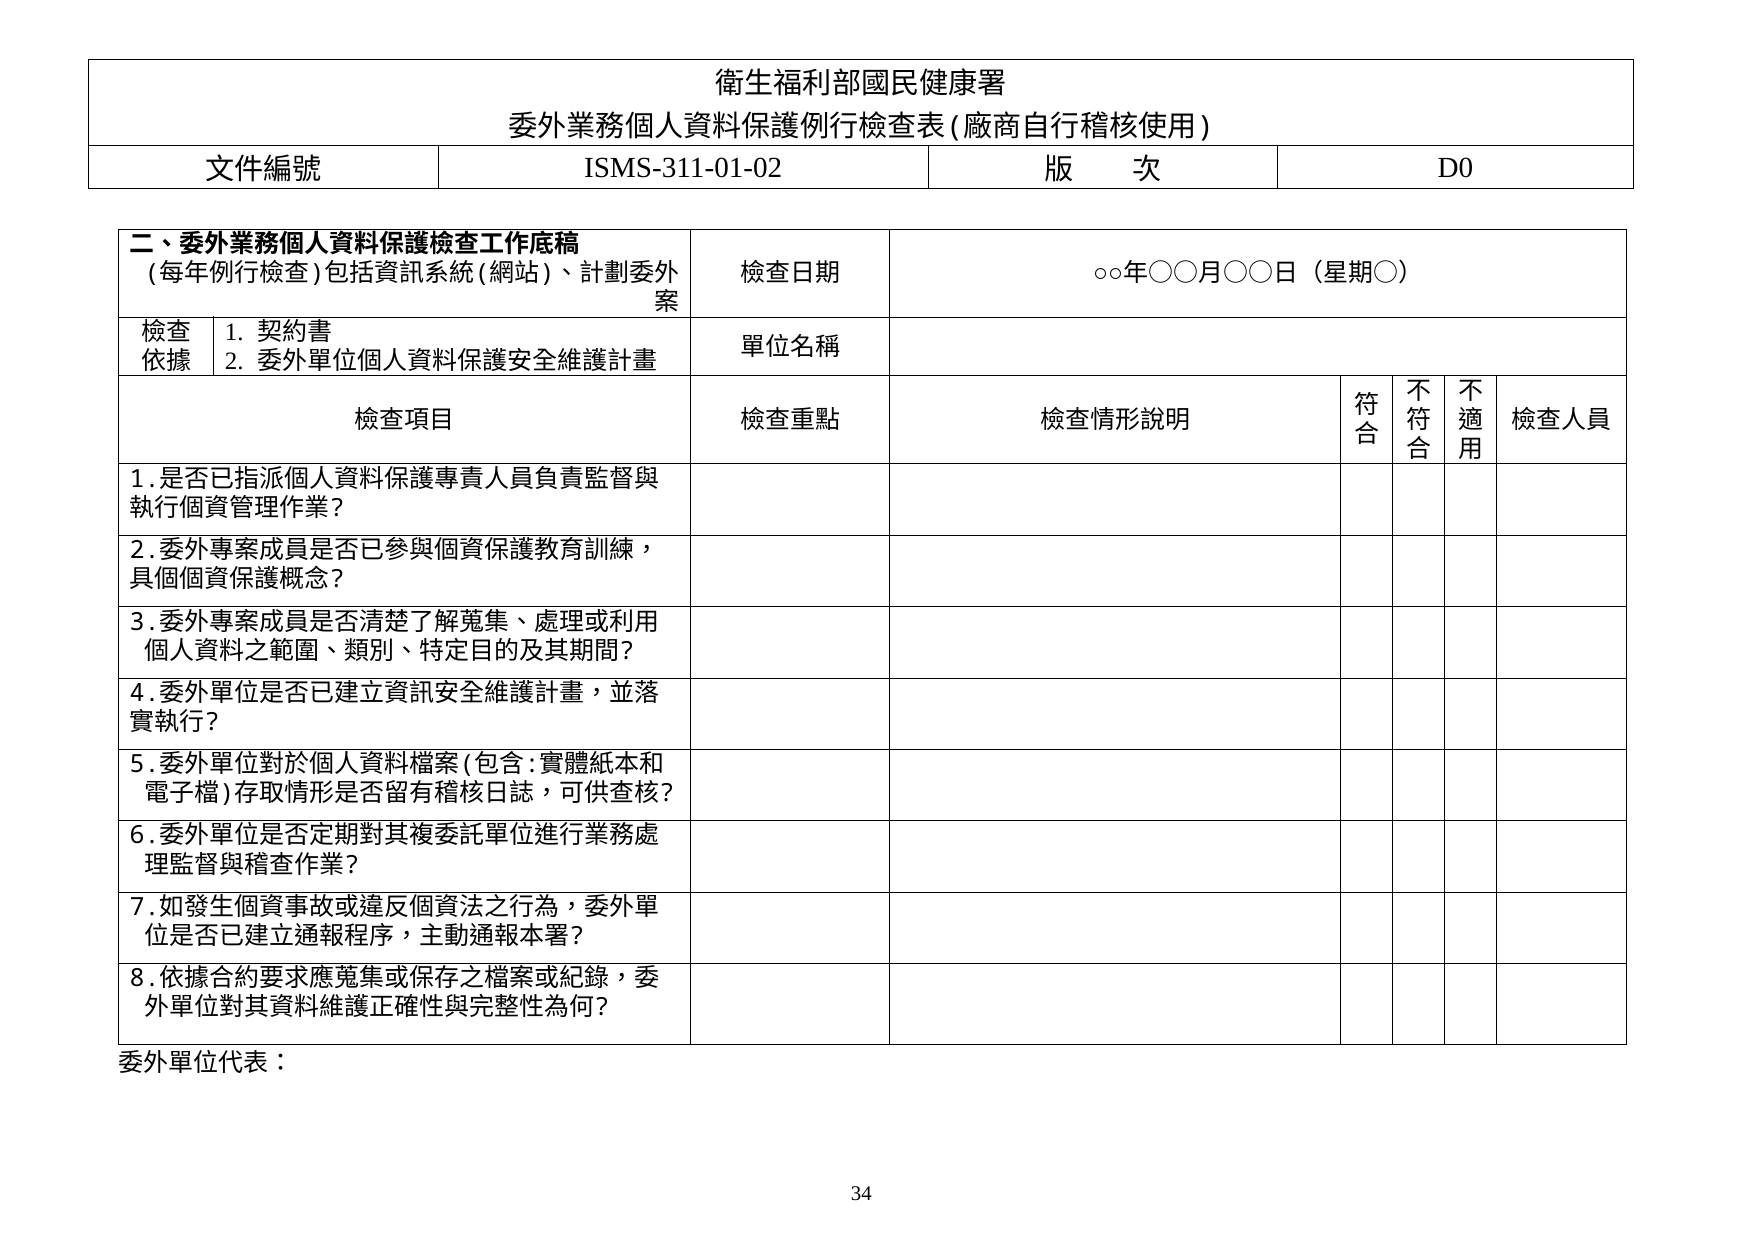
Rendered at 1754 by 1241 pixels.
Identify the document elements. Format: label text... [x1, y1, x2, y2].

table_cell [1497, 464, 1626, 535]
table_cell 不符合 [1393, 376, 1444, 463]
table_cell [1341, 750, 1392, 820]
table_cell [691, 821, 889, 891]
table_cell [1393, 964, 1444, 1044]
table_cell 7.如發生個資事故或違反個資法之行為，委外單位是否已建立通報程序，主動通報本署? [119, 893, 690, 963]
table_cell 8.依據合約要求應蒐集或保存之檔案或紀錄，委外單位對其資料維護正確性與完整性為何? [119, 964, 690, 1044]
table_header 二、委外業務個人資料保護檢查工作底稿 (每年例行檢查)包括資訊系統(網站)、計劃委外案 [119, 230, 690, 316]
table_cell [1393, 750, 1444, 820]
table_cell [1393, 464, 1444, 535]
table_cell [1393, 821, 1444, 891]
table_cell [691, 607, 889, 677]
table_cell [890, 679, 1340, 749]
table_cell [1445, 964, 1496, 1044]
table_cell [691, 750, 889, 820]
table_cell [890, 821, 1340, 891]
table_cell [890, 464, 1340, 535]
table_cell [1445, 464, 1496, 535]
table_cell [1341, 464, 1392, 535]
table_cell 3.委外專案成員是否清楚了解蒐集、處理或利用個人資料之範圍、類別、特定目的及其期間? [119, 607, 690, 677]
table_cell 2.委外專案成員是否已參與個資保護教育訓練，具個個資保護概念? [119, 536, 690, 606]
table_cell [691, 536, 889, 606]
table_cell [1393, 679, 1444, 749]
table_cell [1497, 750, 1626, 820]
table_cell [1393, 893, 1444, 963]
table_cell [1341, 821, 1392, 891]
table_cell [1341, 679, 1392, 749]
table_cell [1497, 821, 1626, 891]
table_cell [1341, 536, 1392, 606]
table_cell [1497, 964, 1626, 1044]
table_cell 符合 [1341, 376, 1392, 463]
text 委外單位代表： [118, 1045, 1616, 1078]
table_cell [1497, 607, 1626, 677]
table_cell 6.委外單位是否定期對其複委託單位進行業務處理監督與稽查作業? [119, 821, 690, 891]
table_cell [1445, 750, 1496, 820]
table_cell [1497, 679, 1626, 749]
table_cell 檢查情形說明 [890, 376, 1340, 463]
table_header ○○年○○月○○日（星期○） [890, 230, 1626, 316]
table_cell [691, 464, 889, 535]
table_cell 檢查依據 [119, 318, 213, 375]
table_cell [1497, 536, 1626, 606]
table_cell [890, 893, 1340, 963]
table_cell [1445, 679, 1496, 749]
table_cell [1445, 607, 1496, 677]
table_cell [890, 750, 1340, 820]
table_cell 不適用 [1445, 376, 1496, 463]
table_cell [691, 893, 889, 963]
table_cell [691, 679, 889, 749]
table_cell [691, 964, 889, 1044]
table_cell 5.委外單位對於個人資料檔案(包含:實體紙本和電子檔)存取情形是否留有稽核日誌，可供查核? [119, 750, 690, 820]
table_cell [1393, 536, 1444, 606]
table_cell [1341, 964, 1392, 1044]
table_cell [1341, 893, 1392, 963]
table_cell [1393, 607, 1444, 677]
table_cell 契約書 委外單位個人資料保護安全維護計畫 [214, 318, 690, 375]
table_cell 1.是否已指派個人資料保護專責人員負責監督與執行個資管理作業? [119, 464, 690, 535]
table_cell [1445, 536, 1496, 606]
table_header 檢查日期 [691, 230, 889, 316]
table_cell 4.委外單位是否已建立資訊安全維護計畫，並落實執行? [119, 679, 690, 749]
table_cell [890, 607, 1340, 677]
table_cell [890, 536, 1340, 606]
table_cell 單位名稱 [691, 318, 889, 375]
table_cell 檢查重點 [691, 376, 889, 463]
table_cell [1445, 821, 1496, 891]
table_cell 檢查人員 [1497, 376, 1626, 463]
table_cell [1341, 607, 1392, 677]
table_cell [1445, 893, 1496, 963]
table_cell [890, 964, 1340, 1044]
table_cell [1497, 893, 1626, 963]
table_cell [890, 318, 1626, 375]
table_cell 檢查項目 [119, 376, 690, 463]
